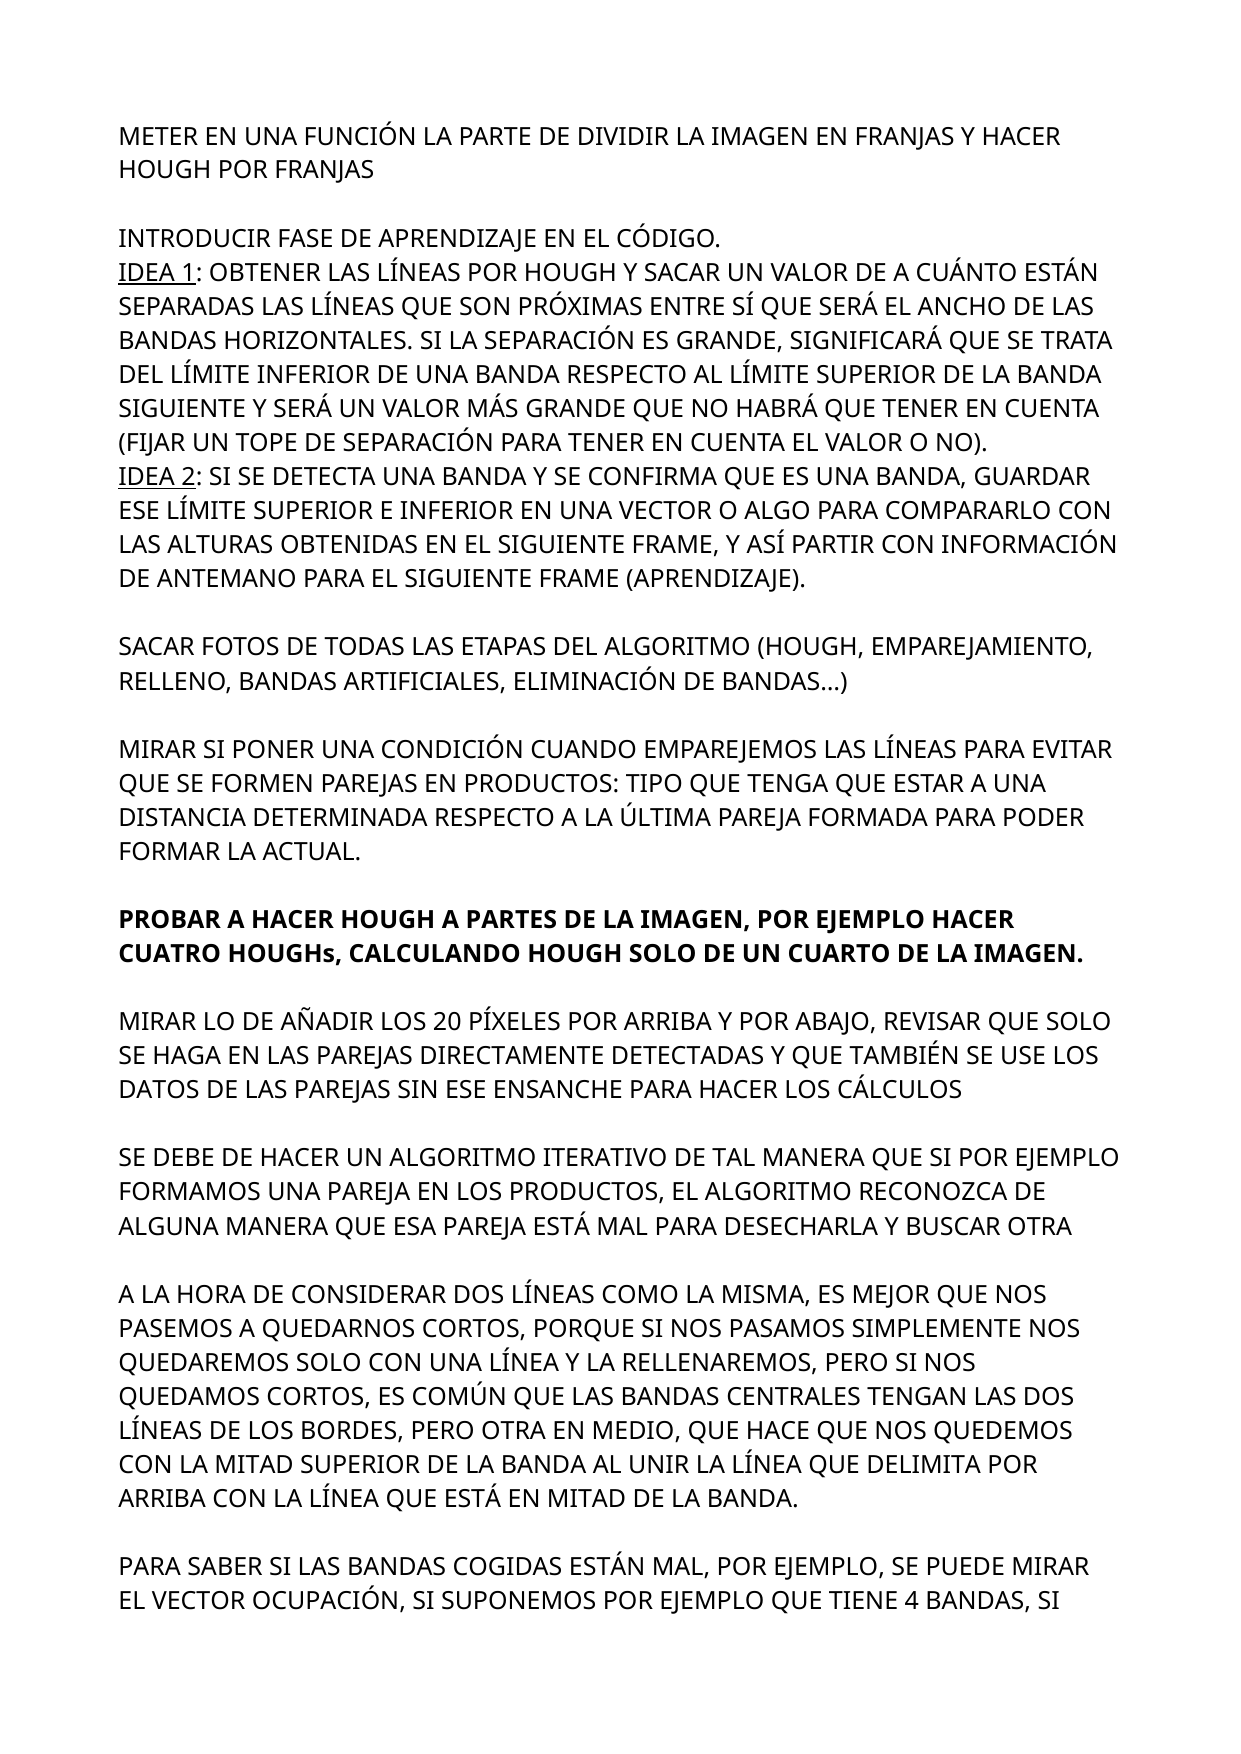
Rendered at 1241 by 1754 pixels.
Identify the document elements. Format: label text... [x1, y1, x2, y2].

text MIRAR LO DE AÑADIR LOS 20 PÍXELES POR ARRIBA Y POR ABAJO, REVISAR QUE SOLO SE HAGA EN LAS PAREJAS DIRECTAMENTE DETECTADAS Y QUE TAMBIÉN SE USE LOS DATOS DE LAS PAREJAS SIN ESE ENSANCHE PARA HACER LOS CÁLCULOS [118, 1004, 1122, 1106]
text IDEA 2: SI SE DETECTA UNA BANDA Y SE CONFIRMA QUE ES UNA BANDA, GUARDAR ESE LÍMITE SUPERIOR E INFERIOR EN UNA VECTOR O ALGO PARA COMPARARLO CON LAS ALTURAS OBTENIDAS EN EL SIGUIENTE FRAME, Y ASÍ PARTIR CON INFORMACIÓN DE ANTEMANO PARA EL SIGUIENTE FRAME (APRENDIZAJE). [118, 459, 1122, 595]
text PROBAR A HACER HOUGH A PARTES DE LA IMAGEN, POR EJEMPLO HACER CUATRO HOUGHs, CALCULANDO HOUGH SOLO DE UN CUARTO DE LA IMAGEN. [118, 902, 1122, 970]
text IDEA 1: OBTENER LAS LÍNEAS POR HOUGH Y SACAR UN VALOR DE A CUÁNTO ESTÁN SEPARADAS LAS LÍNEAS QUE SON PRÓXIMAS ENTRE SÍ QUE SERÁ EL ANCHO DE LAS BANDAS HORIZONTALES. SI LA SEPARACIÓN ES GRANDE, SIGNIFICARÁ QUE SE TRATA DEL LÍMITE INFERIOR DE UNA BANDA RESPECTO AL LÍMITE SUPERIOR DE LA BANDA SIGUIENTE Y SERÁ UN VALOR MÁS GRANDE QUE NO HABRÁ QUE TENER EN CUENTA (FIJAR UN TOPE DE SEPARACIÓN PARA TENER EN CUENTA EL VALOR O NO). [118, 254, 1122, 459]
text MIRAR SI PONER UNA CONDICIÓN CUANDO EMPAREJEMOS LAS LÍNEAS PARA EVITAR QUE SE FORMEN PAREJAS EN PRODUCTOS: TIPO QUE TENGA QUE ESTAR A UNA DISTANCIA DETERMINADA RESPECTO A LA ÚLTIMA PAREJA FORMADA PARA PODER FORMAR LA ACTUAL. [118, 731, 1122, 867]
text SACAR FOTOS DE TODAS LAS ETAPAS DEL ALGORITMO (HOUGH, EMPAREJAMIENTO, RELLENO, BANDAS ARTIFICIALES, ELIMINACIÓN DE BANDAS…) [118, 629, 1122, 697]
text INTRODUCIR FASE DE APRENDIZAJE EN EL CÓDIGO. [118, 220, 1122, 254]
text METER EN UNA FUNCIÓN LA PARTE DE DIVIDIR LA IMAGEN EN FRANJAS Y HACER HOUGH POR FRANJAS [118, 118, 1122, 186]
text PARA SABER SI LAS BANDAS COGIDAS ESTÁN MAL, POR EJEMPLO, SE PUEDE MIRAR EL VECTOR OCUPACIÓN, SI SUPONEMOS POR EJEMPLO QUE TIENE 4 BANDAS, SI [118, 1549, 1122, 1617]
text SE DEBE DE HACER UN ALGORITMO ITERATIVO DE TAL MANERA QUE SI POR EJEMPLO FORMAMOS UNA PAREJA EN LOS PRODUCTOS, EL ALGORITMO RECONOZCA DE ALGUNA MANERA QUE ESA PAREJA ESTÁ MAL PARA DESECHARLA Y BUSCAR OTRA [118, 1140, 1122, 1242]
text A LA HORA DE CONSIDERAR DOS LÍNEAS COMO LA MISMA, ES MEJOR QUE NOS PASEMOS A QUEDARNOS CORTOS, PORQUE SI NOS PASAMOS SIMPLEMENTE NOS QUEDAREMOS SOLO CON UNA LÍNEA Y LA RELLENAREMOS, PERO SI NOS QUEDAMOS CORTOS, ES COMÚN QUE LAS BANDAS CENTRALES TENGAN LAS DOS LÍNEAS DE LOS BORDES, PERO OTRA EN MEDIO, QUE HACE QUE NOS QUEDEMOS CON LA MITAD SUPERIOR DE LA BANDA AL UNIR LA LÍNEA QUE DELIMITA POR ARRIBA CON LA LÍNEA QUE ESTÁ EN MITAD DE LA BANDA. [118, 1276, 1122, 1515]
